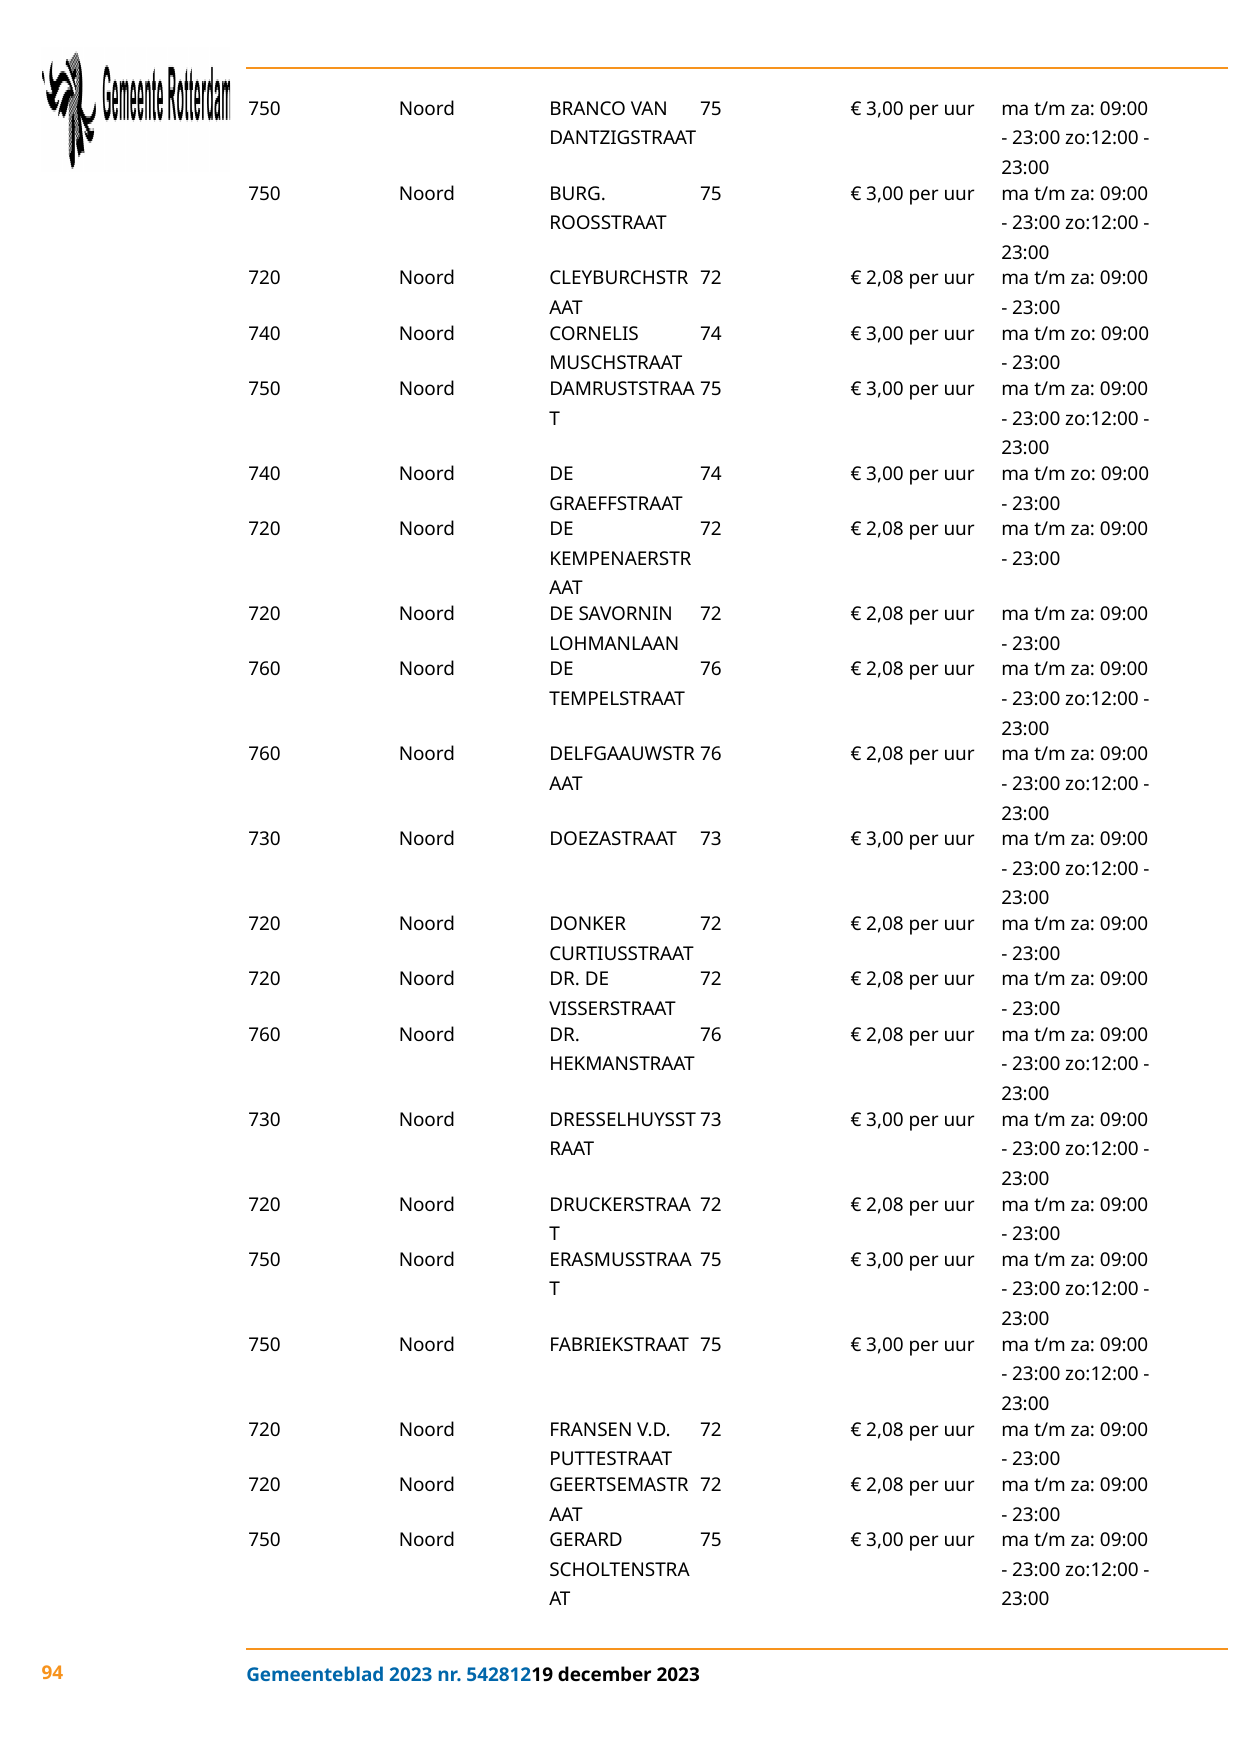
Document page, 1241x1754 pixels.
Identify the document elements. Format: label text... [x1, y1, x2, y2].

table_cell € 2,08 per uur [850, 600, 1001, 656]
table_cell Noord [399, 1191, 549, 1246]
table_cell ma t/m za: 09:00 - 23:00 zo:12:00 - 23:00 [1001, 656, 1152, 741]
table_cell Noord [399, 460, 549, 515]
table_cell DE TEMPELSTRAAT [549, 656, 700, 741]
table_cell ma t/m za: 09:00 - 23:00 [1001, 1191, 1152, 1246]
table_cell DAMRUSTSTRAAT [549, 375, 700, 460]
table_cell 730 [248, 1106, 398, 1191]
table_cell 750 [248, 180, 398, 264]
table_cell DOEZASTRAAT [549, 825, 700, 910]
table_cell € 2,08 per uur [850, 1191, 1001, 1246]
table_cell 72 [700, 966, 850, 1021]
table_cell BURG. ROOSSTRAAT [549, 180, 700, 264]
table_cell 760 [248, 1021, 398, 1106]
table_cell 75 [700, 1331, 850, 1416]
table_cell Noord [399, 600, 549, 656]
table_cell 72 [700, 265, 850, 320]
table_cell € 3,00 per uur [850, 1246, 1001, 1331]
table_cell € 2,08 per uur [850, 1021, 1001, 1106]
table_cell GERARD SCHOLTENSTRAAT [549, 1526, 700, 1611]
table_cell 750 [248, 375, 398, 460]
table_cell Noord [399, 180, 549, 264]
table_cell 72 [700, 1191, 850, 1246]
table_cell € 3,00 per uur [850, 375, 1001, 460]
table_cell DE KEMPENAERSTRAAT [549, 515, 700, 600]
table_cell FRANSEN V.D. PUTTESTRAAT [549, 1416, 700, 1471]
table_cell DRESSELHUYSSTRAAT [549, 1106, 700, 1191]
table_cell Noord [399, 515, 549, 600]
table_cell 750 [248, 1526, 398, 1611]
table_cell Noord [399, 1021, 549, 1106]
table_cell ma t/m zo: 09:00 - 23:00 [1001, 460, 1152, 515]
table_cell 72 [700, 515, 850, 600]
table_cell 76 [700, 1021, 850, 1106]
table_cell ma t/m za: 09:00 - 23:00 zo:12:00 - 23:00 [1001, 1021, 1152, 1106]
table_cell 74 [700, 460, 850, 515]
table_cell € 2,08 per uur [850, 656, 1001, 741]
table_cell ma t/m za: 09:00 - 23:00 [1001, 600, 1152, 656]
table_cell ma t/m za: 09:00 - 23:00 zo:12:00 - 23:00 [1001, 1246, 1152, 1331]
table_cell ma t/m za: 09:00 - 23:00 zo:12:00 - 23:00 [1001, 1526, 1152, 1611]
table_cell 72 [700, 600, 850, 656]
table_cell ma t/m za: 09:00 - 23:00 zo:12:00 - 23:00 [1001, 375, 1152, 460]
table_cell € 3,00 per uur [850, 825, 1001, 910]
table_cell € 2,08 per uur [850, 966, 1001, 1021]
table_cell 720 [248, 1416, 398, 1471]
table_cell 730 [248, 825, 398, 910]
table_cell 720 [248, 1191, 398, 1246]
table_cell ma t/m za: 09:00 - 23:00 [1001, 515, 1152, 600]
table_cell 75 [700, 375, 850, 460]
table_cell € 3,00 per uur [850, 1526, 1001, 1611]
table_cell ma t/m za: 09:00 - 23:00 zo:12:00 - 23:00 [1001, 95, 1152, 180]
table_cell DE GRAEFFSTRAAT [549, 460, 700, 515]
table_cell € 3,00 per uur [850, 1106, 1001, 1191]
table_cell CORNELIS MUSCHSTRAAT [549, 320, 700, 375]
table_cell DR. DE VISSERSTRAAT [549, 966, 700, 1021]
table_cell 720 [248, 515, 398, 600]
table_cell 720 [248, 600, 398, 656]
table_cell 750 [248, 1331, 398, 1416]
table_cell € 3,00 per uur [850, 1331, 1001, 1416]
table_cell DR. HEKMANSTRAAT [549, 1021, 700, 1106]
table_cell € 2,08 per uur [850, 1471, 1001, 1526]
table_cell DONKER CURTIUSSTRAAT [549, 910, 700, 966]
table_cell ma t/m za: 09:00 - 23:00 [1001, 1416, 1152, 1471]
table_cell ma t/m zo: 09:00 - 23:00 [1001, 320, 1152, 375]
table_cell ma t/m za: 09:00 - 23:00 [1001, 910, 1152, 966]
table_cell Noord [399, 265, 549, 320]
table_cell Noord [399, 825, 549, 910]
table_cell DELFGAAUWSTRAAT [549, 741, 700, 825]
table_cell 720 [248, 1471, 398, 1526]
table_cell Noord [399, 656, 549, 741]
table_cell 750 [248, 95, 398, 180]
table_cell Noord [399, 375, 549, 460]
table_cell € 3,00 per uur [850, 460, 1001, 515]
table_cell Noord [399, 320, 549, 375]
table_cell 75 [700, 1526, 850, 1611]
table_cell 75 [700, 95, 850, 180]
table_cell 72 [700, 1416, 850, 1471]
table_cell ma t/m za: 09:00 - 23:00 zo:12:00 - 23:00 [1001, 180, 1152, 264]
table_cell € 2,08 per uur [850, 265, 1001, 320]
picture [41, 47, 231, 172]
table_cell 760 [248, 741, 398, 825]
table_cell ma t/m za: 09:00 - 23:00 zo:12:00 - 23:00 [1001, 741, 1152, 825]
table_cell ma t/m za: 09:00 - 23:00 [1001, 265, 1152, 320]
table_cell Noord [399, 1471, 549, 1526]
table_cell 760 [248, 656, 398, 741]
table_cell ma t/m za: 09:00 - 23:00 zo:12:00 - 23:00 [1001, 825, 1152, 910]
table_cell 74 [700, 320, 850, 375]
table_cell DRUCKERSTRAAT [549, 1191, 700, 1246]
table_cell BRANCO VAN DANTZIGSTRAAT [549, 95, 700, 180]
table_cell Noord [399, 1331, 549, 1416]
table_cell 76 [700, 741, 850, 825]
table_cell 740 [248, 320, 398, 375]
table_cell Noord [399, 95, 549, 180]
table_cell CLEYBURCHSTRAAT [549, 265, 700, 320]
table_cell ma t/m za: 09:00 - 23:00 zo:12:00 - 23:00 [1001, 1331, 1152, 1416]
table_cell € 2,08 per uur [850, 1416, 1001, 1471]
table_cell Noord [399, 910, 549, 966]
table_cell 720 [248, 910, 398, 966]
table_cell Noord [399, 1246, 549, 1331]
table_cell DE SAVORNIN LOHMANLAAN [549, 600, 700, 656]
table_cell € 2,08 per uur [850, 741, 1001, 825]
table_cell 73 [700, 825, 850, 910]
table_cell Noord [399, 1526, 549, 1611]
table_cell 720 [248, 966, 398, 1021]
table_cell € 3,00 per uur [850, 320, 1001, 375]
table_cell Noord [399, 741, 549, 825]
table_cell Noord [399, 966, 549, 1021]
table_cell 740 [248, 460, 398, 515]
table_cell € 2,08 per uur [850, 515, 1001, 600]
table_cell Noord [399, 1106, 549, 1191]
table_cell 72 [700, 1471, 850, 1526]
table_cell € 3,00 per uur [850, 180, 1001, 264]
table_cell ERASMUSSTRAAT [549, 1246, 700, 1331]
table_cell € 2,08 per uur [850, 910, 1001, 966]
table_cell 750 [248, 1246, 398, 1331]
table_cell ma t/m za: 09:00 - 23:00 [1001, 1471, 1152, 1526]
table_cell 73 [700, 1106, 850, 1191]
table_cell 720 [248, 265, 398, 320]
table_cell Noord [399, 1416, 549, 1471]
table_cell ma t/m za: 09:00 - 23:00 [1001, 966, 1152, 1021]
table_cell 75 [700, 1246, 850, 1331]
table_cell 75 [700, 180, 850, 264]
table_cell 72 [700, 910, 850, 966]
table_cell € 3,00 per uur [850, 95, 1001, 180]
table_cell FABRIEKSTRAAT [549, 1331, 700, 1416]
table_cell ma t/m za: 09:00 - 23:00 zo:12:00 - 23:00 [1001, 1106, 1152, 1191]
table_cell 76 [700, 656, 850, 741]
table_cell GEERTSEMASTRAAT [549, 1471, 700, 1526]
